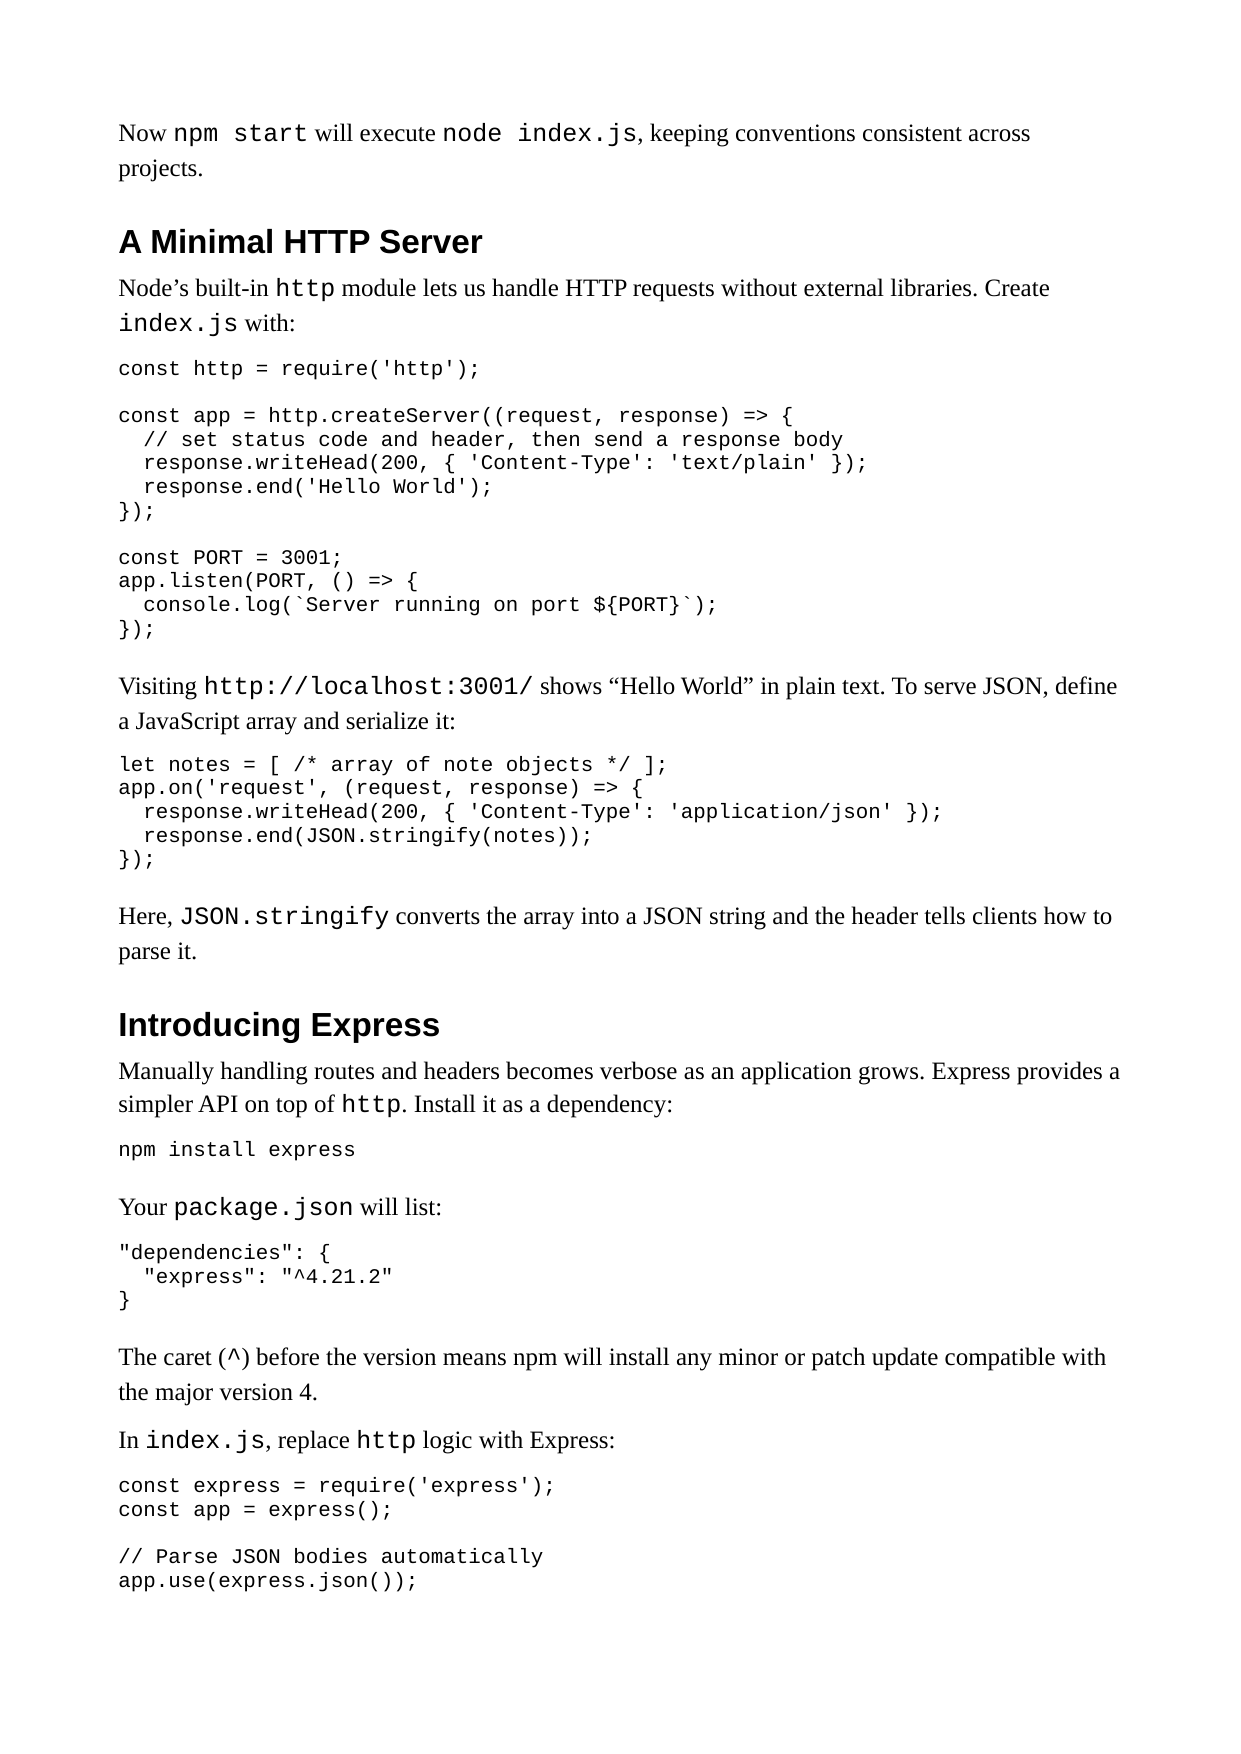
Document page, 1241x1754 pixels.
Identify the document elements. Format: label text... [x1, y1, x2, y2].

text app.use(express.json()); [118, 1570, 1122, 1593]
text }); [118, 618, 1122, 641]
text In index.js, replace http logic with Express: [118, 1425, 1122, 1456]
text }); [118, 848, 1122, 872]
text // set status code and header, then send a response body [118, 429, 1122, 452]
subtitle A Minimal HTTP Server [118, 222, 1122, 260]
text Node’s built‑in http module lets us handle HTTP requests without external libraries. Create index.js with: [118, 273, 1122, 338]
text response.end(JSON.stringify(notes)); [118, 824, 1122, 848]
text const app = http.createServer((request, response) => { [118, 405, 1122, 429]
text const PORT = 3001; [118, 547, 1122, 571]
text response.writeHead(200, { 'Content-Type': 'text/plain' }); [118, 452, 1122, 476]
text npm install express [118, 1139, 1122, 1162]
text app.listen(PORT, () => { [118, 571, 1122, 594]
text Your package.json will list: [118, 1192, 1122, 1223]
text Now npm start will execute node index.js, keeping conventions consistent across projects. [118, 118, 1122, 182]
subtitle Introducing Express [118, 1005, 1122, 1043]
text // Parse JSON bodies automatically [118, 1546, 1122, 1570]
text } [118, 1289, 1122, 1313]
text const express = require('express'); [118, 1475, 1122, 1499]
text response.end('Hello World'); [118, 476, 1122, 499]
text console.log(`Server running on port ${PORT}`); [118, 594, 1122, 618]
text let notes = [ /* array of note objects */ ]; [118, 754, 1122, 777]
text response.writeHead(200, { 'Content-Type': 'application/json' }); [118, 801, 1122, 824]
text app.on('request', (request, response) => { [118, 777, 1122, 801]
text Manually handling routes and headers becomes verbose as an application grows. Express provides a simpler API on top of http. Install it as a dependency: [118, 1056, 1122, 1120]
text const http = require('http'); [118, 358, 1122, 381]
text The caret (^) before the version means npm will install any minor or patch update compatible with the major version 4. [118, 1342, 1122, 1406]
text "dependencies": { [118, 1242, 1122, 1266]
text Here, JSON.stringify converts the array into a JSON string and the header tells clients how to parse it. [118, 901, 1122, 965]
text }); [118, 499, 1122, 523]
text "express": "^4.21.2" [118, 1266, 1122, 1289]
text const app = express(); [118, 1499, 1122, 1522]
text Visiting http://localhost:3001/ shows “Hello World” in plain text. To serve JSON, define a JavaScript array and serialize it: [118, 671, 1122, 735]
